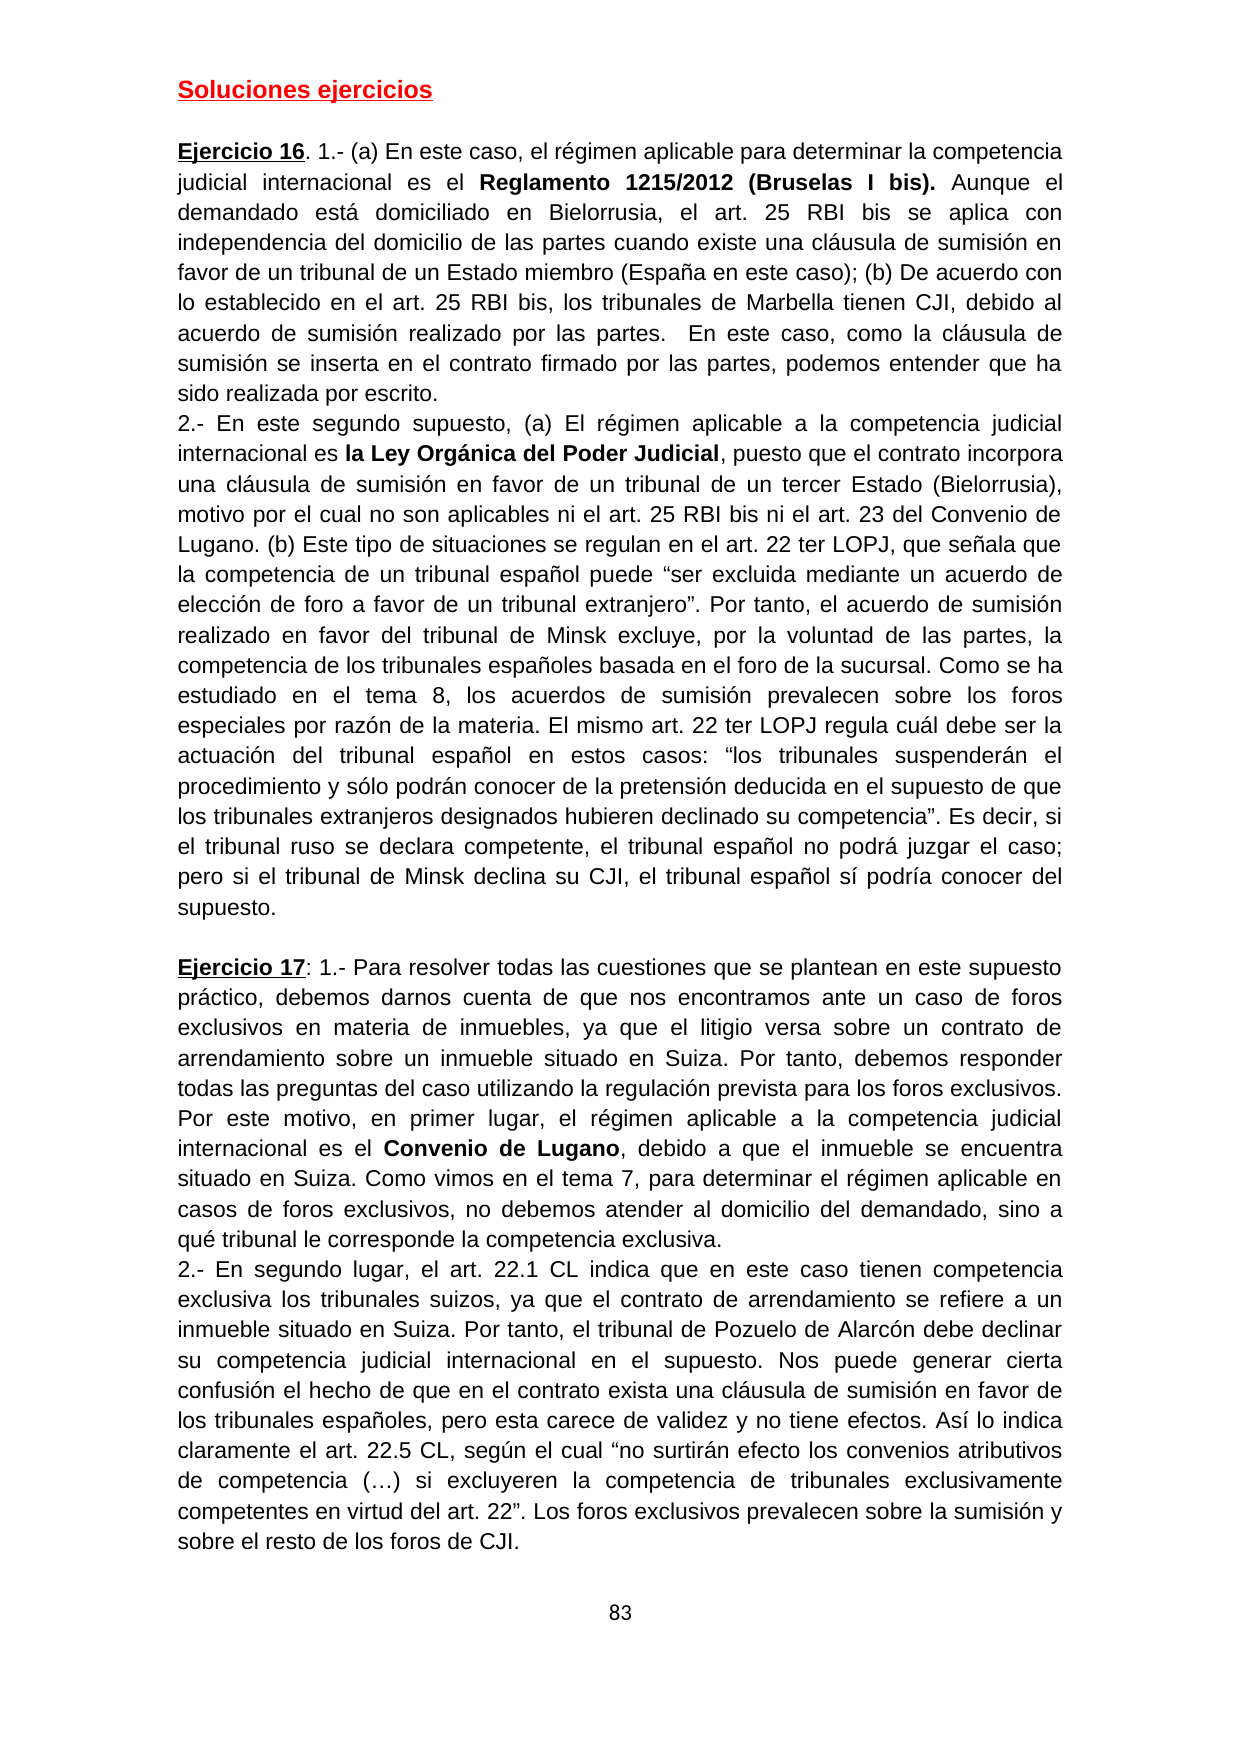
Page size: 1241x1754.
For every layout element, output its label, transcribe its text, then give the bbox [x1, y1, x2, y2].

text 2.- En este segundo supuesto, (a) El régimen aplicable a la competencia judicial internacional es la Ley Orgánica del Poder Judicial, puesto que el contrato incorpora una cláusula de sumisión en favor de un tribunal de un tercer Estado (Bielorrusia), motivo por el cual no son aplicables ni el art. 25 RBI bis ni el art. 23 del Convenio de Lugano. (b) Este tipo de situaciones se regulan en el art. 22 ter LOPJ, que señala que la competencia de un tribunal español puede “ser excluida mediante un acuerdo de elección de foro a favor de un tribunal extranjero”. Por tanto, el acuerdo de sumisión realizado en favor del tribunal de Minsk excluye, por la voluntad de las partes, la competencia de los tribunales españoles basada en el foro de la sucursal. Como se ha estudiado en el tema 8, los acuerdos de sumisión prevalecen sobre los foros especiales por razón de la materia. El mismo art. 22 ter LOPJ regula cuál debe ser la actuación del tribunal español en estos casos: “los tribunales suspenderán el procedimiento y sólo podrán conocer de la pretensión deducida en el supuesto de que los tribunales extranjeros designados hubieren declinado su competencia”. Es decir, si el tribunal ruso se declara competente, el tribunal español no podrá juzgar el caso; pero si el tribunal de Minsk declina su CJI, el tribunal español sí podría conocer del supuesto. [177, 410, 1063, 920]
text 2.- En segundo lugar, el art. 22.1 CL indica que en este caso tienen competencia exclusiva los tribunales suizos, ya que el contrato de arrendamiento se refiere a un inmueble situado en Suiza. Por tanto, el tribunal de Pozuelo de Alarcón debe declinar su competencia judicial internacional en el supuesto. Nos puede generar cierta confusión el hecho de que en el contrato exista una cláusula de sumisión en favor de los tribunales españoles, pero esta carece de validez y no tiene efectos. Así lo indica claramente el art. 22.5 CL, según el cual “no surtirán efecto los convenios atributivos de competencia (…) si excluyeren la competencia de tribunales exclusivamente competentes en virtud del art. 22”. Los foros exclusivos prevalecen sobre la sumisión y sobre el resto de los foros de CJI. [177, 1256, 1063, 1554]
text Ejercicio 16. 1.- (a) En este caso, el régimen aplicable para determinar la competencia judicial internacional es el Reglamento 1215/2012 (Bruselas I bis). Aunque el demandado está domiciliado en Bielorrusia, el art. 25 RBI bis se aplica con independencia del domicilio de las partes cuando existe una cláusula de sumisión en favor de un tribunal de un Estado miembro (España en este caso); (b) De acuerdo con lo establecido en el art. 25 RBI bis, los tribunales de Marbella tienen CJI, debido al acuerdo de sumisión realizado por las partes. En este caso, como la cláusula de sumisión se inserta en el contrato firmado por las partes, podemos entender que ha sido realizada por escrito. [177, 138, 1063, 406]
text Soluciones ejercicios [177, 75, 1063, 104]
text Ejercicio 17: 1.- Para resolver todas las cuestiones que se plantean en este supuesto práctico, debemos darnos cuenta de que nos encontramos ante un caso de foros exclusivos en materia de inmuebles, ya que el litigio versa sobre un contrato de arrendamiento sobre un inmueble situado en Suiza. Por tanto, debemos responder todas las preguntas del caso utilizando la regulación prevista para los foros exclusivos. Por este motivo, en primer lugar, el régimen aplicable a la competencia judicial internacional es el Convenio de Lugano, debido a que el inmueble se encuentra situado en Suiza. Como vimos en el tema 7, para determinar el régimen aplicable en casos de foros exclusivos, no debemos atender al domicilio del demandado, sino a qué tribunal le corresponde la competencia exclusiva. [177, 954, 1063, 1252]
